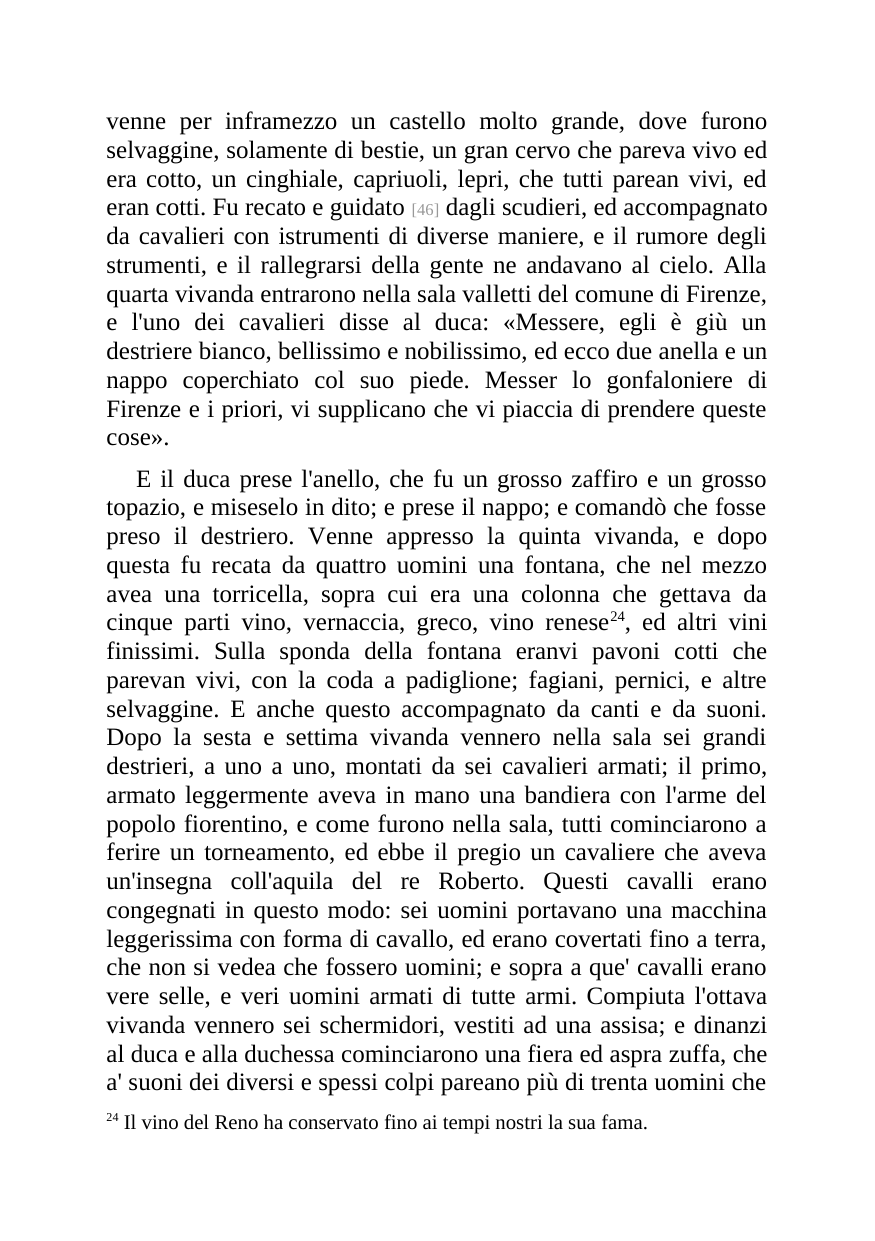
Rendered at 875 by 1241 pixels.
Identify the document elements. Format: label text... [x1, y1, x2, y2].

text Il vino del Reno ha conservato fino ai tempi nostri la sua fama. [106, 1110, 768, 1134]
text E il duca prese l'anello, che fu un grosso zaffiro e un grosso topazio, e miseselo in dito; e prese il nappo; e comandò che fosse preso il destriero. Venne appresso la quinta vivanda, e dopo questa fu recata da quattro uomini una fontana, che nel mezzo avea una torricella, sopra cui era una colonna che gettava da cinque parti vino, vernaccia, greco, vino renese, ed altri vini finissimi. Sulla sponda della fontana eranvi pavoni cotti che parevan vivi, con la coda a padiglione; fagiani, pernici, e altre selvaggine. E anche questo accompagnato da canti e da suoni. Dopo la sesta e settima vivanda vennero nella sala sei grandi destrieri, a uno a uno, montati da sei cavalieri armati; il primo, armato leggermente aveva in mano una bandiera con l'arme del popolo fiorentino, e come furono nella sala, tutti cominciarono a ferire un torneamento, ed ebbe il pregio un cavaliere che aveva un'insegna coll'aquila del re Roberto. Questi cavalli erano congegnati in questo modo: sei uomini portavano una macchina leggerissima con forma di cavallo, ed erano covertati fino a terra, che non si vedea che fossero uomini; e sopra a que' cavalli erano vere selle, e veri uomini armati di tutte armi. Compiuta l'ottava vivanda vennero sei schermidori, vestiti ad una assisa; e dinanzi al duca e alla duchessa cominciarono una fiera ed aspra zuffa, che a' suoni dei diversi e spessi colpi pareano più di trenta uomini che [106, 464, 768, 1096]
text venne per inframezzo un castello molto grande, dove furono selvaggine, solamente di bestie, un gran cervo che pareva vivo ed era cotto, un cinghiale, capriuoli, lepri, che tutti parean vivi, ed eran cotti. Fu recato e guidato [46] dagli scudieri, ed accompagnato da cavalieri con istrumenti di diverse maniere, e il rumore degli strumenti, e il rallegrarsi della gente ne andavano al cielo. Alla quarta vivanda entrarono nella sala valletti del comune di Firenze, e l'uno dei cavalieri disse al duca: «Messere, egli è giù un destriere bianco, bellissimo e nobilissimo, ed ecco due anella e un nappo coperchiato col suo piede. Messer lo gonfaloniere di Firenze e i priori, vi supplicano che vi piaccia di prendere queste cose». [106, 106, 768, 451]
